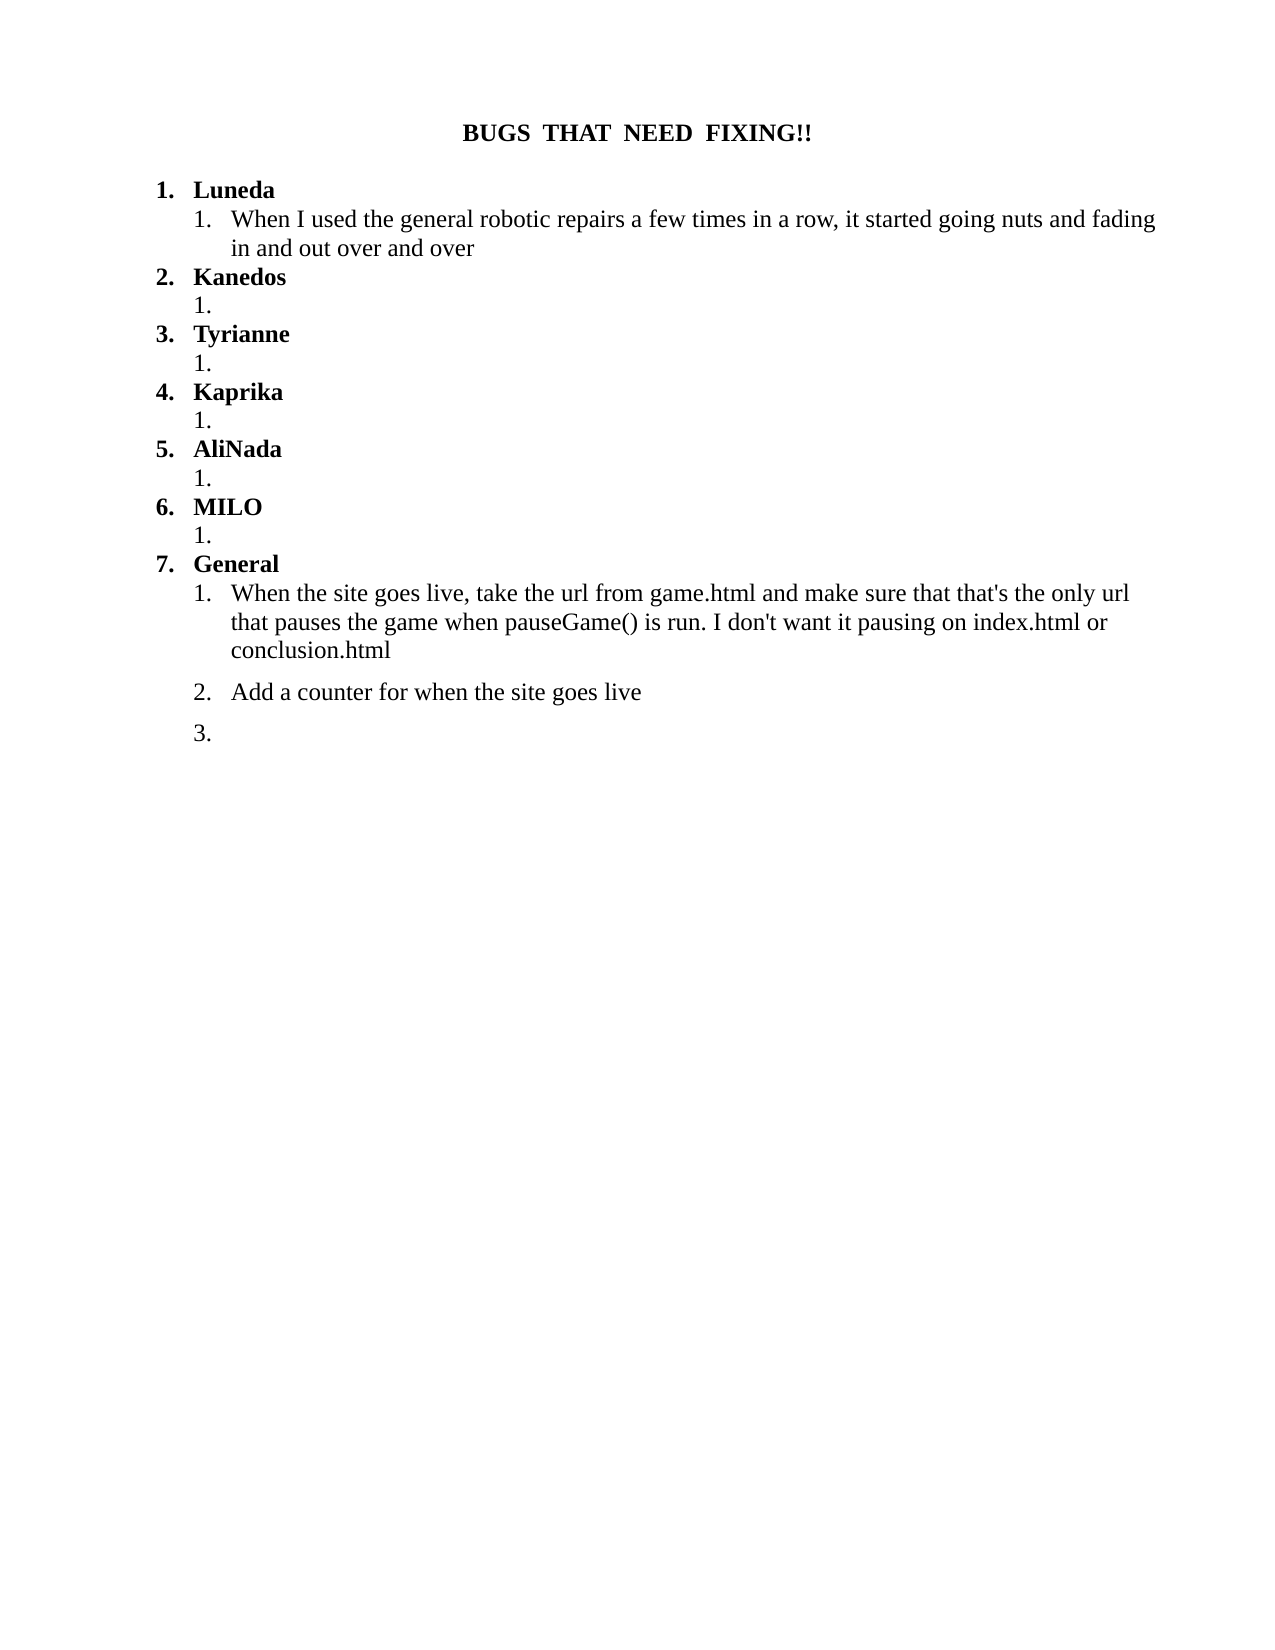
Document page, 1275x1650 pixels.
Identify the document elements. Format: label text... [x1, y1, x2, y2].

list Kanedos [156, 262, 1157, 291]
list When I used the general robotic repairs a few times in a row, it started going nuts and fading in and out over and over [193, 204, 1157, 262]
text BUGS THAT NEED FIXING!! [118, 118, 1157, 147]
list Add a counter for when the site goes live [193, 677, 1157, 706]
list AliNada [156, 434, 1157, 463]
list Tyrianne [156, 319, 1157, 348]
list General [156, 549, 1157, 578]
list Luneda [156, 176, 1157, 204]
list Kaprika [156, 377, 1157, 406]
list MILO [156, 492, 1157, 521]
list When the site goes live, take the url from game.html and make sure that that's the only url that pauses the game when pauseGame() is run. I don't want it pausing on index.html or conclusion.html [193, 578, 1157, 664]
